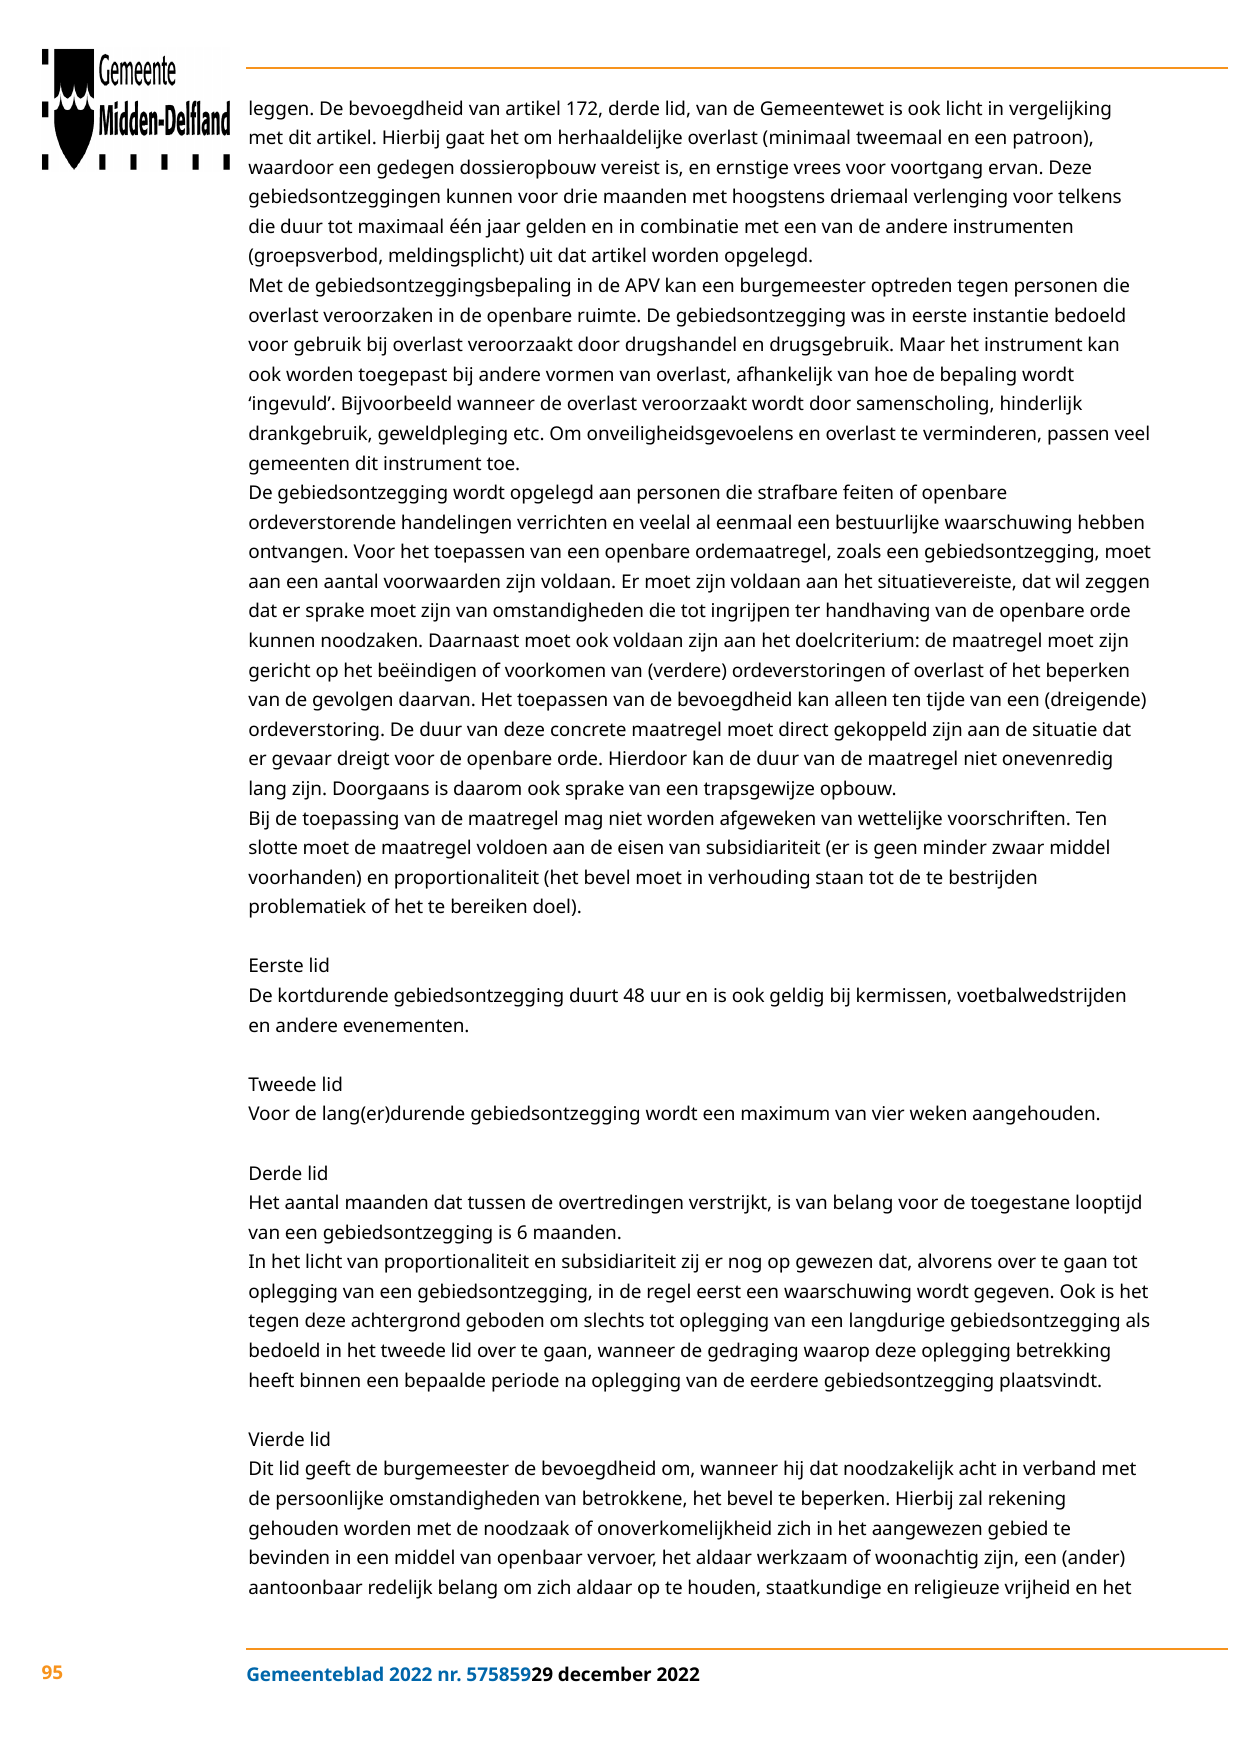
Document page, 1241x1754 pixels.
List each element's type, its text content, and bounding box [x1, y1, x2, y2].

text De kortdurende gebiedsontzegging duurt 48 uur en is ook geldig bij kermissen, voetbalwedstrijden en andere evenementen. [248, 982, 1152, 1038]
text Met de gebiedsontzeggingsbepaling in de APV kan een burgemeester optreden tegen personen die overlast veroorzaken in de openbare ruimte. De gebiedsontzegging was in eerste instantie bedoeld voor gebruik bij overlast veroorzaakt door drugshandel en drugsgebruik. Maar het instrument kan ook worden toegepast bij andere vormen van overlast, afhankelijk van hoe de bepaling wordt ‘ingevuld’. Bijvoorbeeld wanneer de overlast veroorzaakt wordt door samenscholing, hinderlijk drankgebruik, geweldpleging etc. Om onveiligheidsgevoelens en overlast te verminderen, passen veel gemeenten dit instrument toe. [248, 272, 1152, 476]
text leggen. De bevoegdheid van artikel 172, derde lid, van de Gemeentewet is ook licht in vergelijking met dit artikel. Hierbij gaat het om herhaaldelijke overlast (minimaal tweemaal en een patroon), waardoor een gedegen dossieropbouw vereist is, en ernstige vrees voor voortgang ervan. Deze gebiedsontzeggingen kunnen voor drie maanden met hoogstens driemaal verlenging voor telkens die duur tot maximaal één jaar gelden en in combinatie met een van de andere instrumenten (groepsverbod, meldingsplicht) uit dat artikel worden opgelegd. [248, 95, 1152, 268]
text Bij de toepassing van de maatregel mag niet worden afgeweken van wettelijke voorschriften. Ten slotte moet de maatregel voldoen aan de eisen van subsidiariteit (er is geen minder zwaar middel voorhanden) en proportionaliteit (het bevel moet in verhouding staan tot de te bestrijden problematiek of het te bereiken doel). [248, 805, 1152, 919]
text In het licht van proportionaliteit en subsidiariteit zij er nog op gewezen dat, alvorens over te gaan tot oplegging van een gebiedsontzegging, in de regel eerst een waarschuwing wordt gegeven. Ook is het tegen deze achtergrond geboden om slechts tot oplegging van een langdurige gebiedsontzegging als bedoeld in het tweede lid over te gaan, wanneer de gedraging waarop deze oplegging betrekking heeft binnen een bepaalde periode na oplegging van de eerdere gebiedsontzegging plaatsvindt. [248, 1248, 1152, 1393]
text Voor de lang(er)durende gebiedsontzegging wordt een maximum van vier weken aangehouden. [248, 1101, 1152, 1126]
text Vierde lid [248, 1426, 1152, 1452]
text Derde lid [248, 1160, 1152, 1186]
text Dit lid geeft de burgemeester de bevoegdheid om, wanneer hij dat noodzakelijk acht in verband met de persoonlijke omstandigheden van betrokkene, het bevel te beperken. Hierbij zal rekening gehouden worden met de noodzaak of onoverkomelijkheid zich in het aangewezen gebied te bevinden in een middel van openbaar vervoer, het aldaar werkzaam of woonachtig zijn, een (ander) aantoonbaar redelijk belang om zich aldaar op te houden, staatkundige en religieuze vrijheid en het [248, 1456, 1152, 1600]
text Het aantal maanden dat tussen de overtredingen verstrijkt, is van belang voor de toegestane looptijd van een gebiedsontzegging is 6 maanden. [248, 1189, 1152, 1245]
text Eerste lid [248, 953, 1152, 978]
text Tweede lid [248, 1071, 1152, 1097]
text De gebiedsontzegging wordt opgelegd aan personen die strafbare feiten of openbare ordeverstorende handelingen verrichten en veelal al eenmaal een bestuurlijke waarschuwing hebben ontvangen. Voor het toepassen van een openbare ordemaatregel, zoals een gebiedsontzegging, moet aan een aantal voorwaarden zijn voldaan. Er moet zijn voldaan aan het situatievereiste, dat wil zeggen dat er sprake moet zijn van omstandigheden die tot ingrijpen ter handhaving van de openbare orde kunnen noodzaken. Daarnaast moet ook voldaan zijn aan het doelcriterium: de maatregel moet zijn gericht op het beëindigen of voorkomen van (verdere) ordeverstoringen of overlast of het beperken van de gevolgen daarvan. Het toepassen van de bevoegdheid kan alleen ten tijde van een (dreigende) ordeverstoring. De duur van deze concrete maatregel moet direct gekoppeld zijn aan de situatie dat er gevaar dreigt voor de openbare orde. Hierdoor kan de duur van de maatregel niet onevenredig lang zijn. Doorgaans is daarom ook sprake van een trapsgewijze opbouw. [248, 479, 1152, 801]
picture [41, 47, 231, 172]
